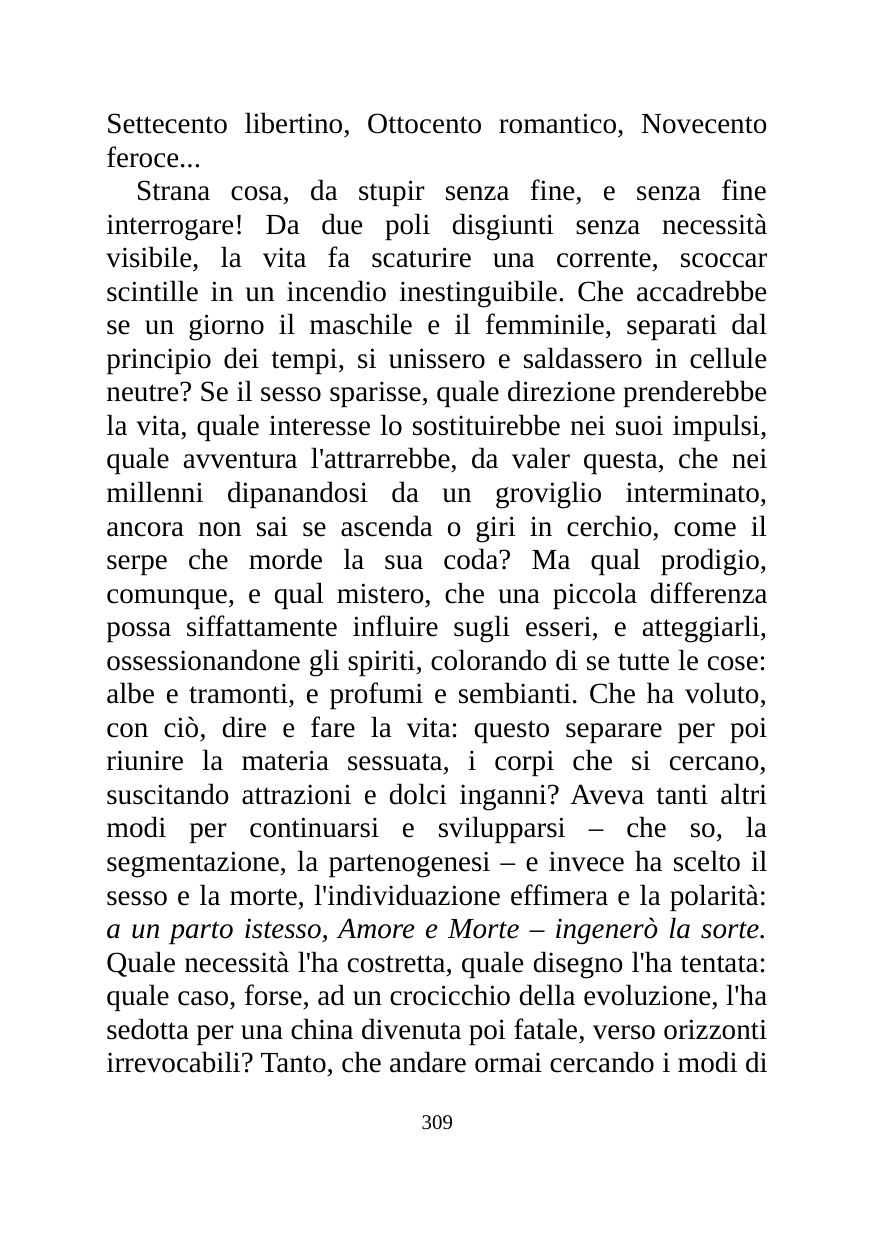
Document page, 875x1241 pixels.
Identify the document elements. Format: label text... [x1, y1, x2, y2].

text Strana cosa, da stupir senza fine, e senza fine interrogare! Da due poli disgiunti senza necessità visibile, la vita fa scaturire una corrente, scoccar scintille in un incendio inestinguibile. Che accadrebbe se un giorno il maschile e il femminile, separati dal principio dei tempi, si unissero e saldassero in cellule neutre? Se il sesso sparisse, quale direzione prenderebbe la vita, quale interesse lo sostituirebbe nei suoi impulsi, quale avventura l'attrarrebbe, da valer questa, che nei millenni dipanandosi da un groviglio interminato, ancora non sai se ascenda o giri in cerchio, come il serpe che morde la sua coda? Ma qual prodigio, comunque, e qual mistero, che una piccola differenza possa siffattamente influire sugli esseri, e atteggiarli, ossessionandone gli spiriti, colorando di se tutte le cose: albe e tramonti, e profumi e sembianti. Che ha voluto, con ciò, dire e fare la vita: questo separare per poi riunire la materia sessuata, i corpi che si cercano, suscitando attrazioni e dolci inganni? Aveva tanti altri modi per continuarsi e svilupparsi – che so, la segmentazione, la partenogenesi – e invece ha scelto il sesso e la morte, l'individuazione effimera e la polarità: a un parto istesso, Amore e Morte – ingenerò la sorte. Quale necessità l'ha costretta, quale disegno l'ha tentata: quale caso, forse, ad un crocicchio della evoluzione, l'ha sedotta per una china divenuta poi fatale, verso orizzonti irrevocabili? Tanto, che andare ormai cercando i modi di [106, 173, 768, 1079]
text Settecento libertino, Ottocento romantico, Novecento feroce... [106, 106, 768, 173]
